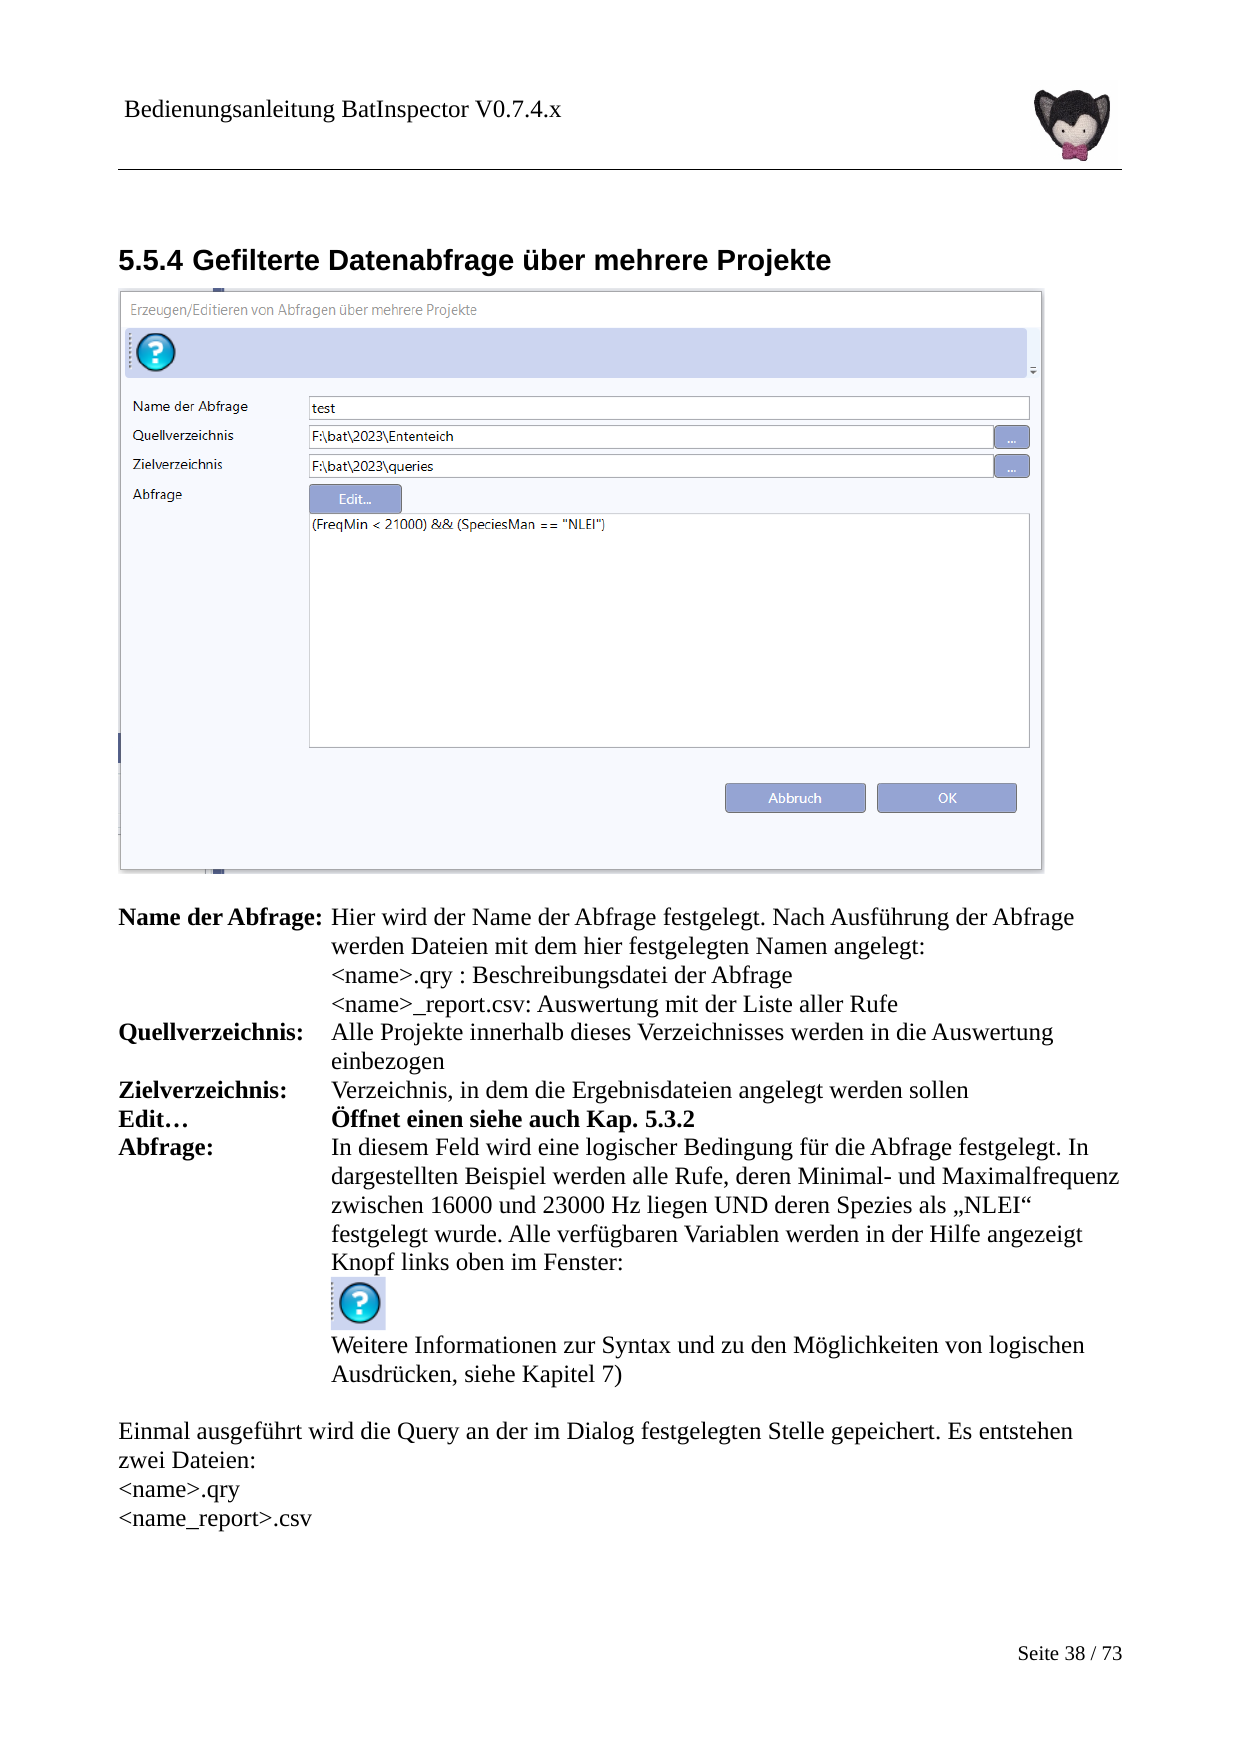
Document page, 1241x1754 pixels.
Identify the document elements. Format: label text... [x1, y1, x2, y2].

text Einmal ausgeführt wird die Query an der im Dialog festgelegten Stelle gepeichert. Es entstehen zwei Dateien: <name>.qry <name_report>.csv [118, 1416, 1122, 1531]
picture [1030, 80, 1119, 169]
text Edit… Öffnet einen siehe auch Kap. 5.3.2 [118, 1104, 1122, 1132]
subtitle Gefilterte Datenabfrage über mehrere Projekte [118, 243, 1122, 276]
text Abfrage: In diesem Feld wird eine logischer Bedingung für die Abfrage festgelegt. In dargestellten Beispiel werden alle Rufe, deren Minimal- und Maximalfrequenz zwischen 16000 und 23000 Hz liegen UND deren Spezies als „NLEI“ festgelegt wurde. Alle verfügbaren Variablen werden in der Hilfe angezeigt Knopf links oben im Fenster: Weitere Informationen zur Syntax und zu den Möglichkeiten von logischen Ausdrücken, siehe Kapitel 7) [118, 1132, 1122, 1388]
text Zielverzeichnis: Verzeichnis, in dem die Ergebnisdateien angelegt werden sollen [118, 1075, 1122, 1104]
picture [330, 1276, 386, 1331]
picture [118, 288, 1045, 874]
text Name der Abfrage: Hier wird der Name der Abfrage festgelegt. Nach Ausführung der Abfrage werden Dateien mit dem hier festgelegten Namen angelegt: <name>.qry : Beschreibungsdatei der Abfrage <name>_report.csv: Auswertung mit der Liste aller Rufe [118, 902, 1122, 1017]
text Quellverzeichnis: Alle Projekte innerhalb dieses Verzeichnisses werden in die Auswertung einbezogen [118, 1017, 1122, 1075]
